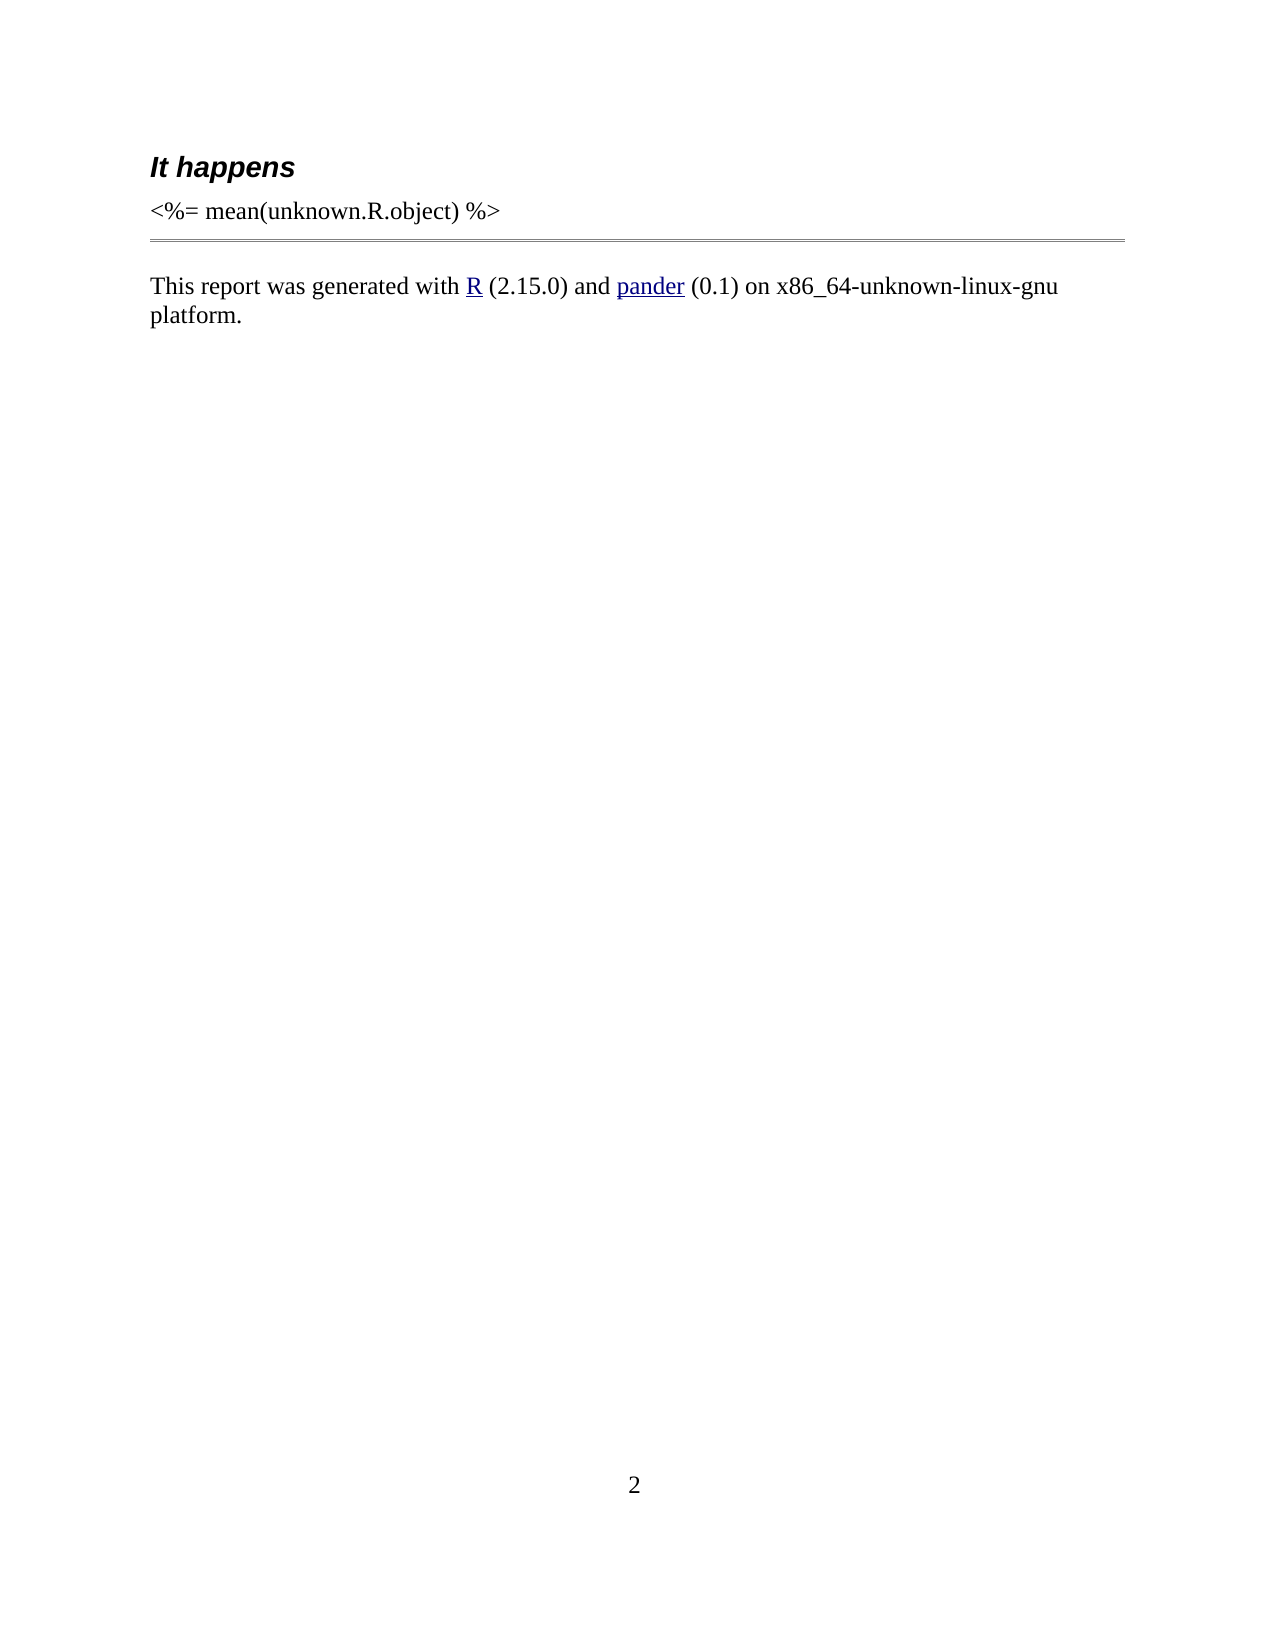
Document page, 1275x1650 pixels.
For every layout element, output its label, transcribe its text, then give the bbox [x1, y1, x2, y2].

subtitle It happens [150, 150, 1125, 183]
text <%= mean(unknown.R.object) %> [150, 196, 1125, 225]
text This report was generated with R (2.15.0) and pander (0.1) on x86_64-unknown-linux-gnu platform. [150, 271, 1125, 328]
